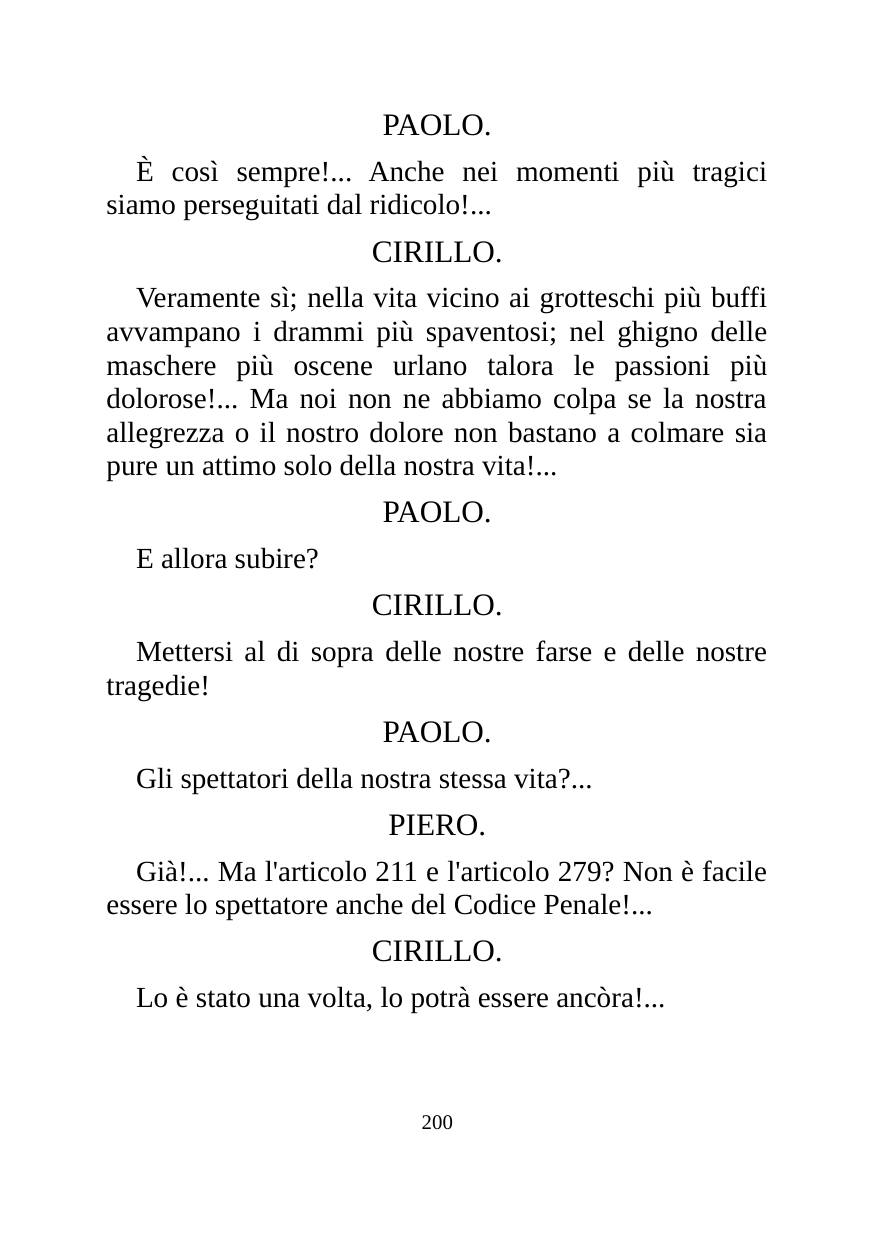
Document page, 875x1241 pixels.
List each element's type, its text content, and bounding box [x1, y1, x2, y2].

text Gli spettatori della nostra stessa vita?... [106, 761, 768, 794]
text Già!... Ma l'articolo 211 e l'articolo 279? Non è facile essere lo spettatore anche del Codice Penale!... [106, 854, 768, 921]
text CIRILLO. [106, 933, 768, 969]
text PIERO. [106, 806, 768, 842]
text Mettersi al di sopra delle nostre farse e delle nostre tragedie! [106, 634, 768, 701]
text Veramente sì; nella vita vicino ai grotteschi più buffi avvampano i drammi più spaventosi; nel ghigno delle maschere più oscene urlano talora le passioni più dolorose!... Ma noi non ne abbiamo colpa se la nostra allegrezza o il nostro dolore non bastano a colmare sia pure un attimo solo della nostra vita!... [106, 281, 768, 482]
text PAOLO. [106, 106, 768, 142]
text CIRILLO. [106, 587, 768, 622]
text È così sempre!... Anche nei momenti più tragici siamo perseguitati dal ridicolo!... [106, 154, 768, 221]
text E allora subire? [106, 541, 768, 575]
text Lo è stato una volta, lo potrà essere ancòra!... [106, 980, 768, 1014]
text PAOLO. [106, 493, 768, 529]
text PAOLO. [106, 713, 768, 749]
text CIRILLO. [106, 233, 768, 269]
